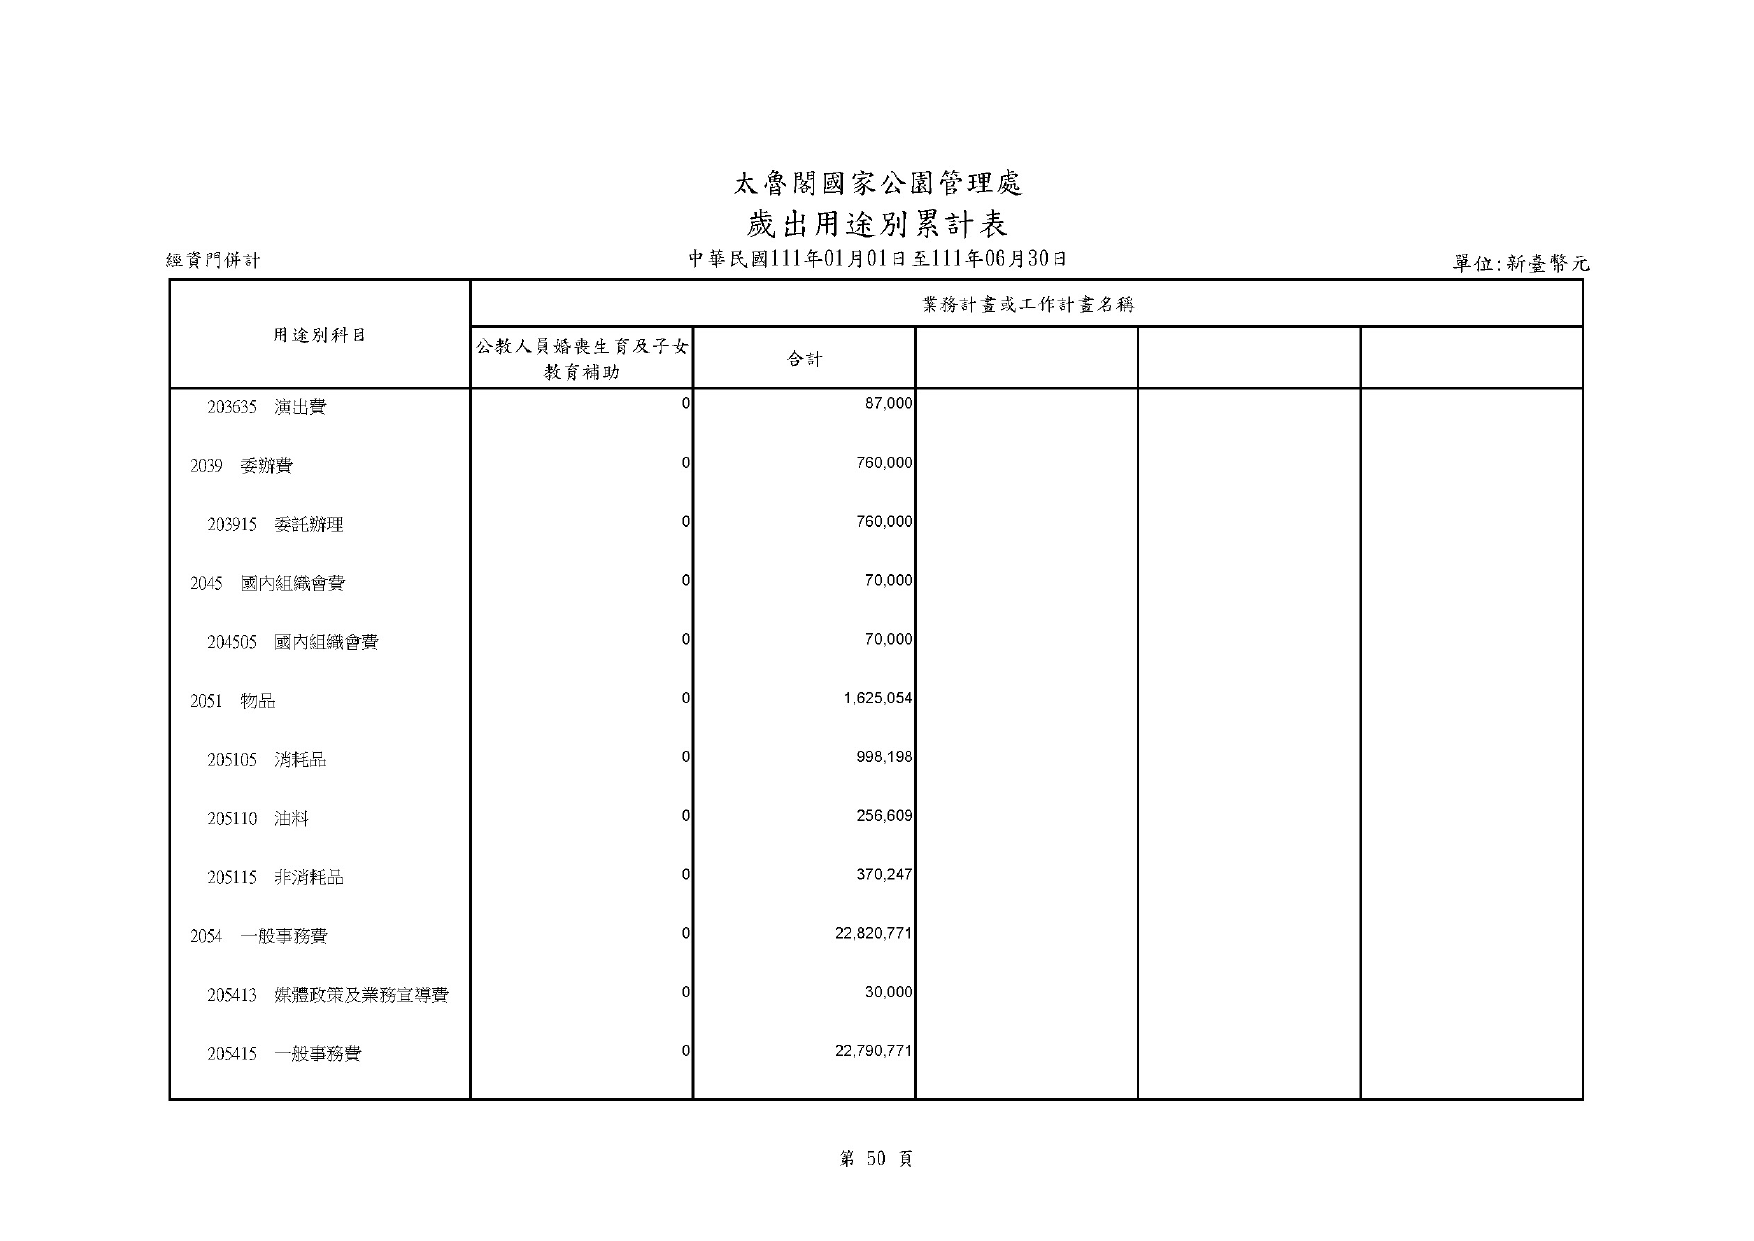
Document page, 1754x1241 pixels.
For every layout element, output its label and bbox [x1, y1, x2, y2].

picture [59, 59, 1695, 1216]
